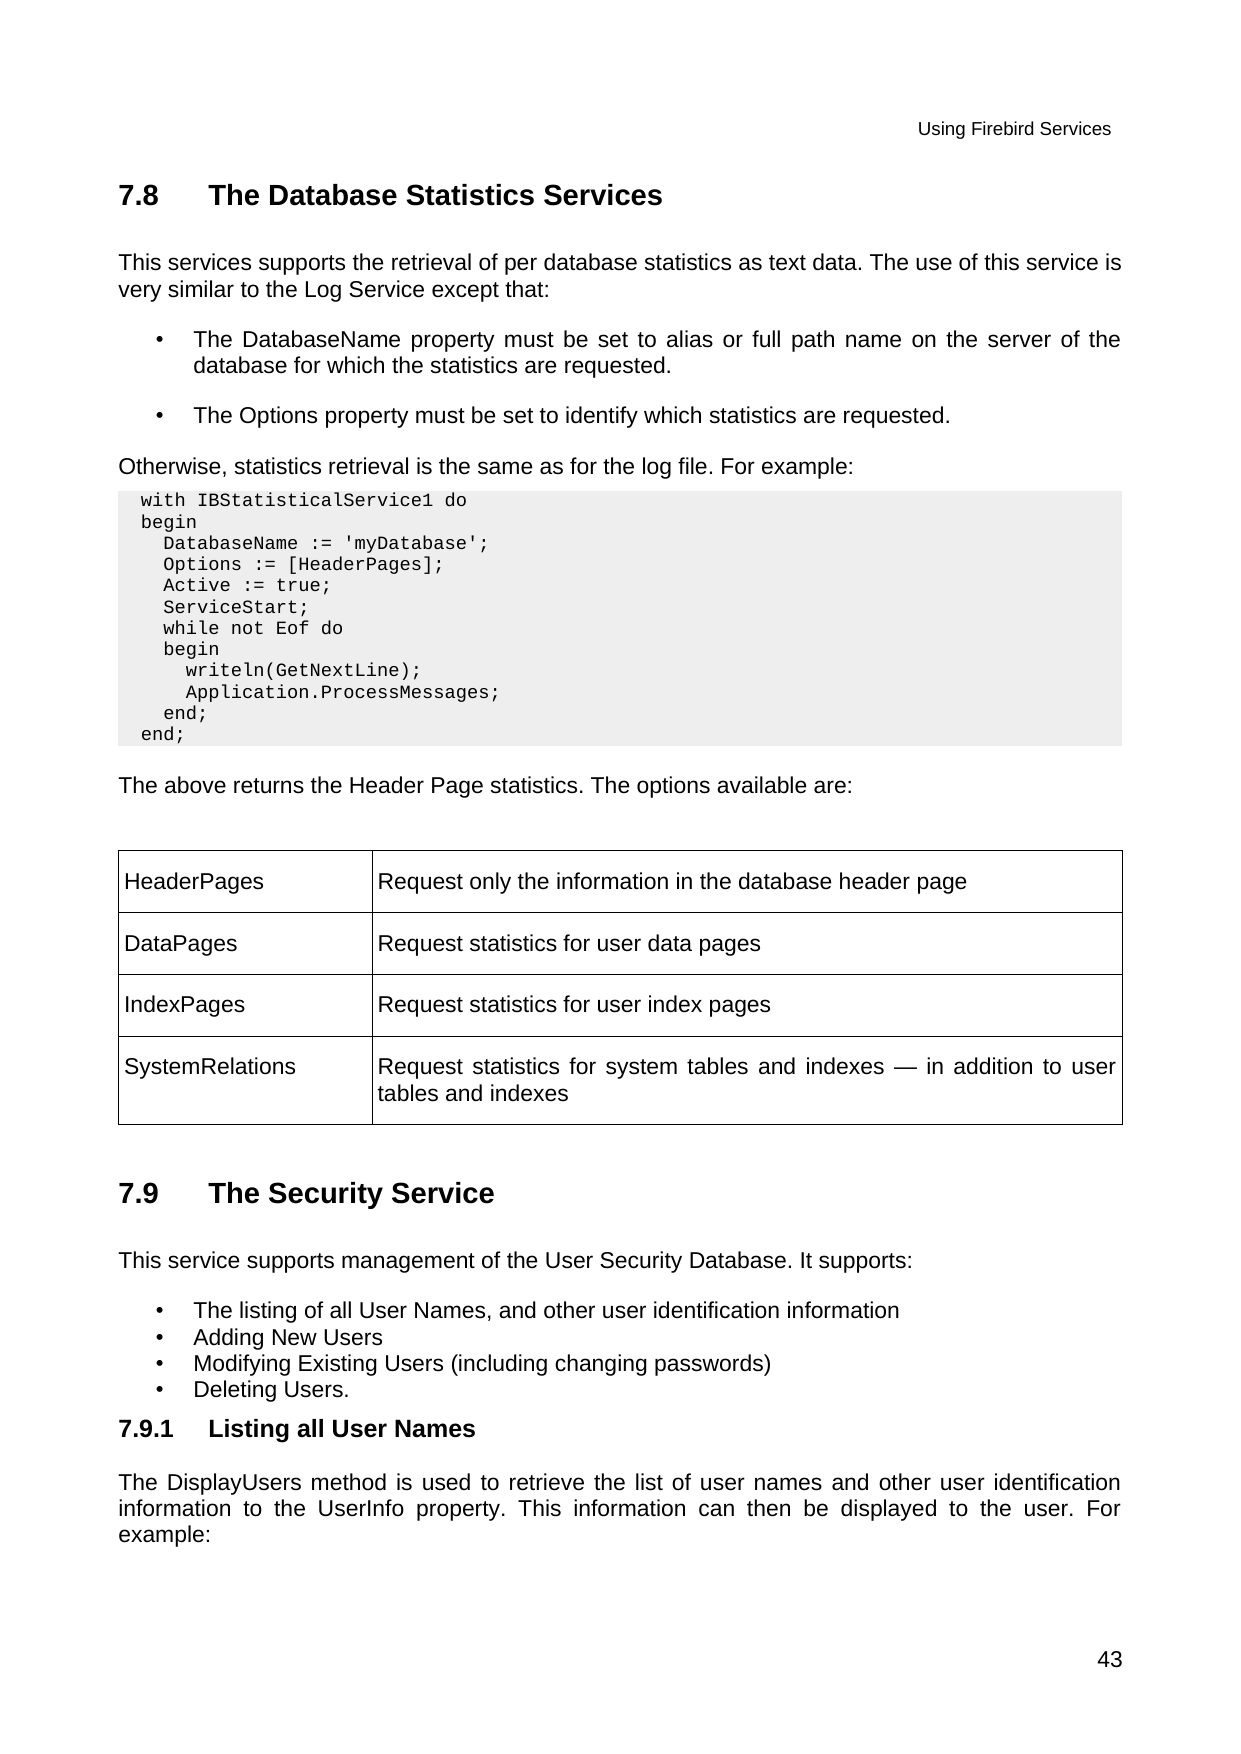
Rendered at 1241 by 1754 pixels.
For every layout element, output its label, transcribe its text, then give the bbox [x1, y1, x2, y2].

list The listing of all User Names, and other user identification information [156, 1297, 1122, 1323]
list Modifying Existing Users (including changing passwords) [156, 1350, 1122, 1376]
text Options := [HeaderPages]; [118, 555, 1122, 576]
text This service supports management of the User Security Database. It supports: [118, 1247, 1122, 1273]
text end; [118, 725, 1122, 746]
text end; [118, 704, 1122, 725]
table_cell SystemRelations [119, 1037, 372, 1124]
table_cell Request statistics for user index pages [373, 975, 1122, 1036]
list The Options property must be set to identify which statistics are requested. [156, 402, 1122, 429]
text with IBStatisticalService1 do [118, 491, 1122, 512]
subtitle Listing all User Names [118, 1414, 1122, 1443]
text Active := true; [118, 576, 1122, 597]
list Adding New Users [156, 1323, 1122, 1350]
table_cell Request statistics for user data pages [373, 913, 1122, 974]
table_cell IndexPages [119, 975, 372, 1036]
table_header Request only the information in the database header page [373, 851, 1122, 912]
list Deleting Users. [156, 1376, 1122, 1402]
subtitle The Database Statistics Services [118, 178, 1122, 212]
list The DatabaseName property must be set to alias or full path name on the server of the database for which the statistics are requested. [156, 326, 1122, 378]
text Application.ProcessMessages; [118, 682, 1122, 704]
text Otherwise, statistics retrieval is the same as for the log file. For example: [118, 453, 1122, 479]
text ServiceStart; [118, 597, 1122, 619]
text while not Eof do [118, 619, 1122, 640]
table_cell Request statistics for system tables and indexes — in addition to user tables and indexes [373, 1037, 1122, 1124]
text This services supports the retrieval of per database statistics as text data. The use of this service is very similar to the Log Service except that: [118, 249, 1122, 302]
text begin [118, 640, 1122, 661]
text The above returns the Header Page statistics. The options available are: [118, 772, 1122, 824]
text DatabaseName := 'myDatabase'; [118, 534, 1122, 555]
table_cell DataPages [119, 913, 372, 974]
text begin [118, 512, 1122, 534]
text writeln(GetNextLine); [118, 661, 1122, 682]
table_header HeaderPages [119, 851, 372, 912]
text The DisplayUsers method is used to retrieve the list of user names and other user identification information to the UserInfo property. This information can then be displayed to the user. For example: [118, 1469, 1122, 1548]
subtitle The Security Service [118, 1176, 1122, 1209]
